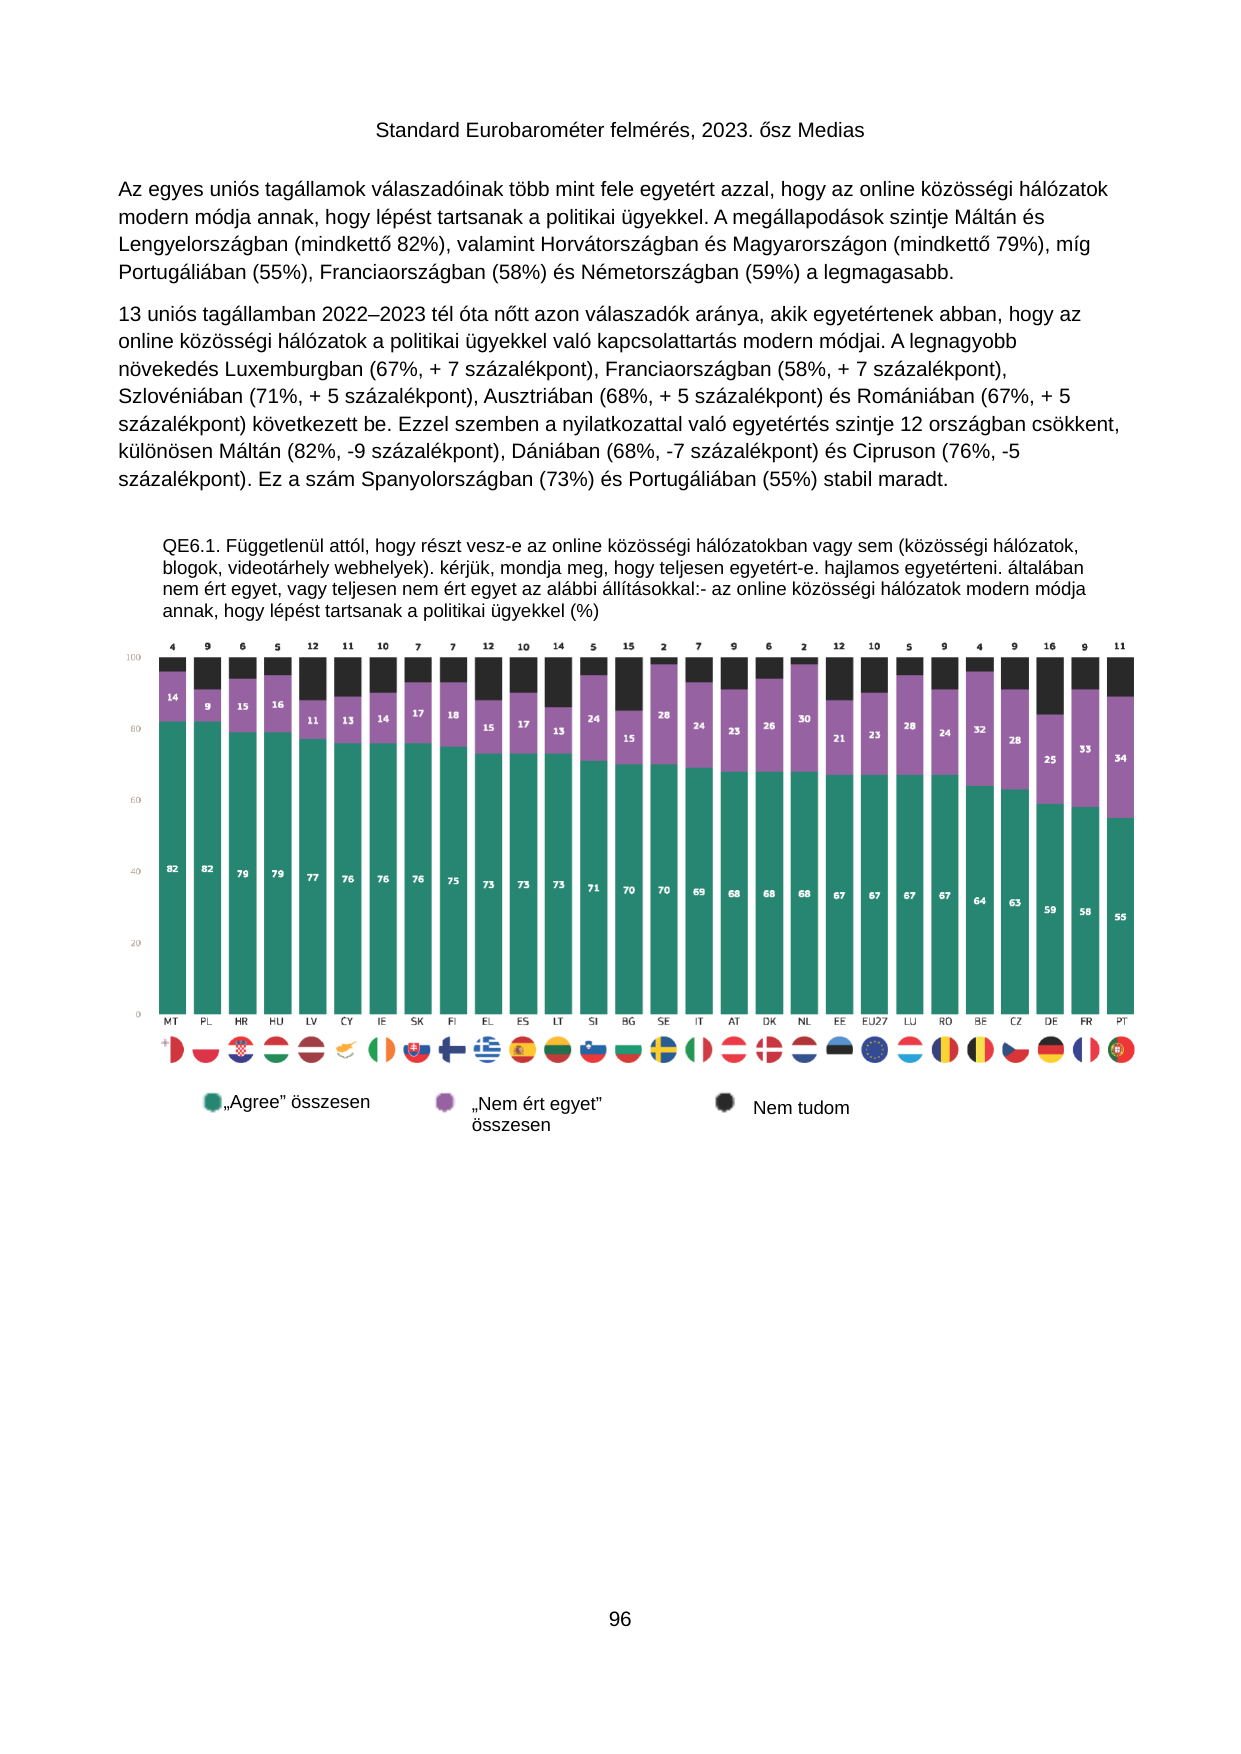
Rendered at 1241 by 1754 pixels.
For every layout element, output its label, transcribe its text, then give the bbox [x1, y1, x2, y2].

picture [118, 636, 1141, 1071]
picture [170, 1073, 954, 1144]
text Az egyes uniós tagállamok válaszadóinak több mint fele egyetért azzal, hogy az online közösségi hálózatok modern módja annak, hogy lépést tartsanak a politikai ügyekkel. A megállapodások szintje Máltán és Lengyelországban (mindkettő 82%), valamint Horvátországban és Magyarországon (mindkettő 79%), míg Portugáliában (55%), Franciaországban (58%) és Németországban (59%) a legmagasabb. [118, 177, 1122, 283]
text 13 uniós tagállamban 2022–2023 tél óta nőtt azon válaszadók aránya, akik egyetértenek abban, hogy az online közösségi hálózatok a politikai ügyekkel való kapcsolattartás modern módjai. A legnagyobb növekedés Luxemburgban (67%, + 7 százalékpont), Franciaországban (58%, + 7 százalékpont), Szlovéniában (71%, + 5 százalékpont), Ausztriában (68%, + 5 százalékpont) és Romániában (67%, + 5 százalékpont) következett be. Ezzel szemben a nyilatkozattal való egyetértés szintje 12 országban csökkent, különösen Máltán (82%, -9 százalékpont), Dániában (68%, -7 százalékpont) és Cipruson (76%, -5 százalékpont). Ez a szám Spanyolországban (73%) és Portugáliában (55%) stabil maradt. [118, 302, 1122, 491]
